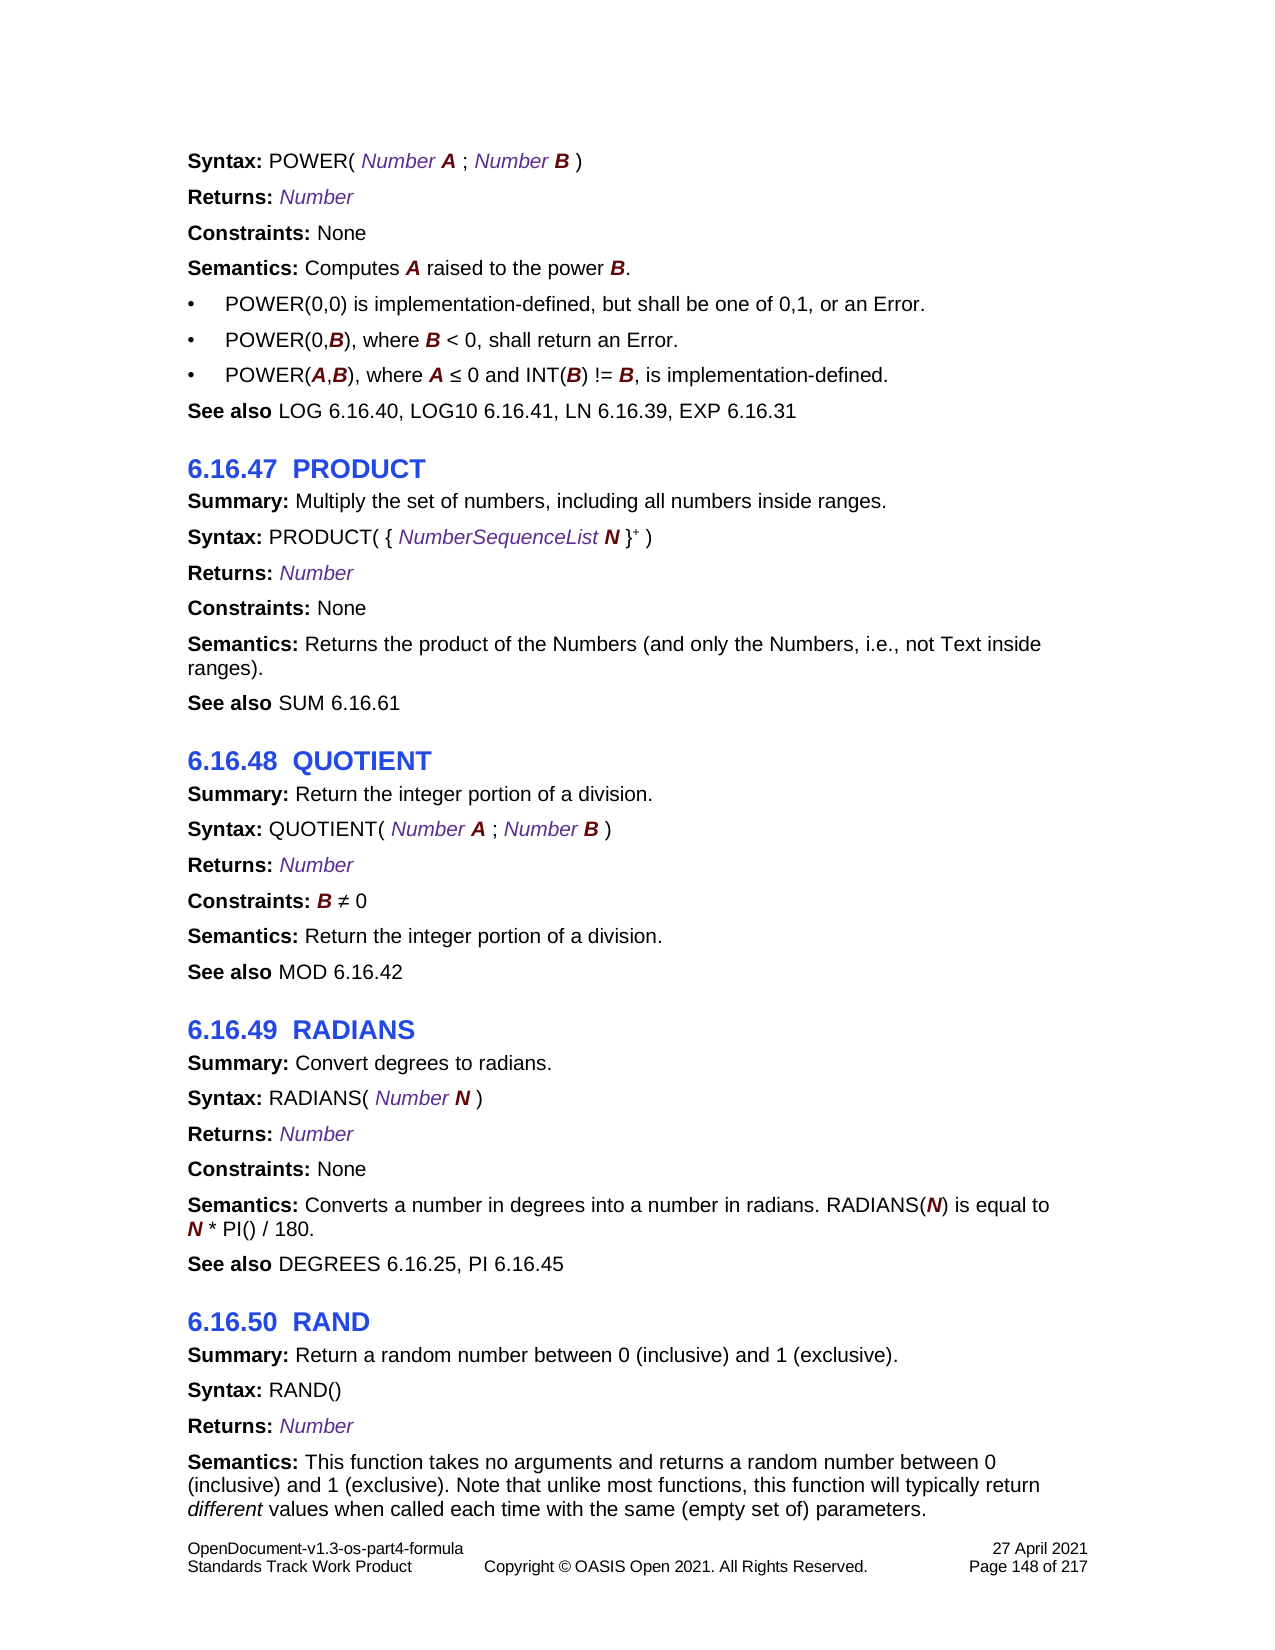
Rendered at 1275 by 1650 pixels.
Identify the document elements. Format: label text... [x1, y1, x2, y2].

text Syntax: RADIANS( Number N ) [187, 1087, 1088, 1110]
subtitle PRODUCT [187, 454, 1088, 484]
text Summary: Convert degrees to radians. [187, 1051, 1088, 1074]
text Syntax: PRODUCT( { NumberSequenceList N }+ ) [187, 526, 1088, 549]
text Syntax: RAND() [187, 1379, 1088, 1402]
text Returns: Number [187, 1414, 1088, 1438]
text Semantics: Converts a number in degrees into a number in radians. RADIANS(N) is equal to N * PI() / 180. [187, 1193, 1088, 1241]
text See also MOD 6.16.42 [187, 960, 1088, 984]
text Semantics: Return the integer portion of a division. [187, 925, 1088, 948]
text Returns: Number [187, 853, 1088, 877]
subtitle RAND [187, 1307, 1088, 1337]
text Summary: Multiply the set of numbers, including all numbers inside ranges. [187, 490, 1088, 513]
list POWER(A,B), where A ≤ 0 and INT(B) != B, is implementation-defined. [187, 364, 1088, 387]
list POWER(0,B), where B < 0, shall return an Error. [187, 328, 1088, 352]
text See also LOG 6.16.40, LOG10 6.16.41, LN 6.16.39, EXP 6.16.31 [187, 399, 1088, 423]
text Summary: Return a random number between 0 (inclusive) and 1 (exclusive). [187, 1343, 1088, 1367]
text Summary: Return the integer portion of a division. [187, 782, 1088, 806]
text Returns: Number [187, 186, 1088, 209]
text Syntax: QUOTIENT( Number A ; Number B ) [187, 818, 1088, 841]
text See also SUM 6.16.61 [187, 692, 1088, 715]
text Semantics: This function takes no arguments and returns a random number between 0 (inclusive) and 1 (exclusive). Note that unlike most functions, this function will typically return different values when called each time with the same (empty set of) parameters. [187, 1450, 1088, 1521]
text Constraints: None [187, 221, 1088, 245]
subtitle QUOTIENT [187, 746, 1088, 776]
text Semantics: Computes A raised to the power B. [187, 257, 1088, 280]
text See also DEGREES 6.16.25, PI 6.16.45 [187, 1253, 1088, 1276]
text Returns: Number [187, 561, 1088, 585]
text Constraints: B ≠ 0 [187, 889, 1088, 913]
subtitle RADIANS [187, 1015, 1088, 1045]
text Semantics: Returns the product of the Numbers (and only the Numbers, i.e., not Text inside ranges). [187, 632, 1088, 679]
text Constraints: None [187, 597, 1088, 620]
text Returns: Number [187, 1122, 1088, 1146]
list POWER(0,0) is implementation-defined, but shall be one of 0,1, or an Error. [187, 292, 1088, 316]
text Constraints: None [187, 1158, 1088, 1181]
text Syntax: POWER( Number A ; Number B ) [187, 150, 1088, 173]
